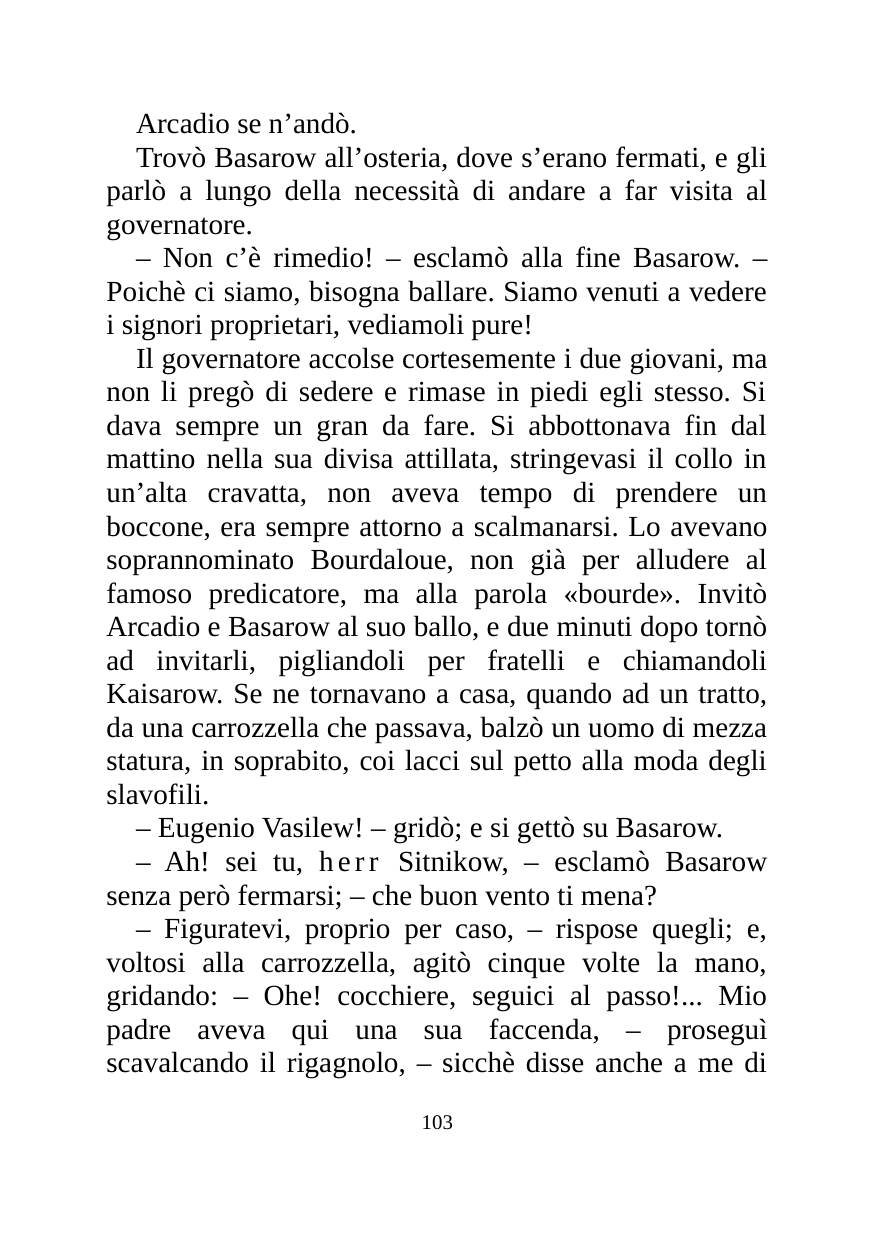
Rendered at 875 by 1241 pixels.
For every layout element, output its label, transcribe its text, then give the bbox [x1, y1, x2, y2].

text Arcadio se n’andò. [106, 106, 768, 140]
text – Figuratevi, proprio per caso, – rispose quegli; e, voltosi alla carrozzella, agitò cinque volte la mano, gridando: – Ohe! cocchiere, seguici al passo!... Mio padre aveva qui una sua faccenda, – proseguì scavalcando il rigagnolo, – sicchè disse anche a me di [106, 911, 768, 1079]
text – Eugenio Vasilew! – gridò; e si gettò su Basarow. [106, 811, 768, 844]
text – Ah! sei tu, herr Sitnikow, – esclamò Basarow senza però fermarsi; – che buon vento ti mena? [106, 844, 768, 911]
text – Non c’è rimedio! – esclamò alla fine Basarow. – Poichè ci siamo, bisogna ballare. Siamo venuti a vedere i signori proprietari, vediamoli pure! [106, 240, 768, 341]
text Trovò Basarow all’osteria, dove s’erano fermati, e gli parlò a lungo della necessità di andare a far visita al governatore. [106, 140, 768, 240]
text Il governatore accolse cortesemente i due giovani, ma non li pregò di sedere e rimase in piedi egli stesso. Si dava sempre un gran da fare. Si abbottonava fin dal mattino nella sua divisa attillata, stringevasi il collo in un’alta cravatta, non aveva tempo di prendere un boccone, era sempre attorno a scalmanarsi. Lo avevano soprannominato Bourdaloue, non già per alludere al famoso predicatore, ma alla parola «bourde». Invitò Arcadio e Basarow al suo ballo, e due minuti dopo tornò ad invitarli, pigliandoli per fratelli e chiamandoli Kaisarow. Se ne tornavano a casa, quando ad un tratto, da una carrozzella che passava, balzò un uomo di mezza statura, in soprabito, coi lacci sul petto alla moda degli slavofili. [106, 341, 768, 811]
